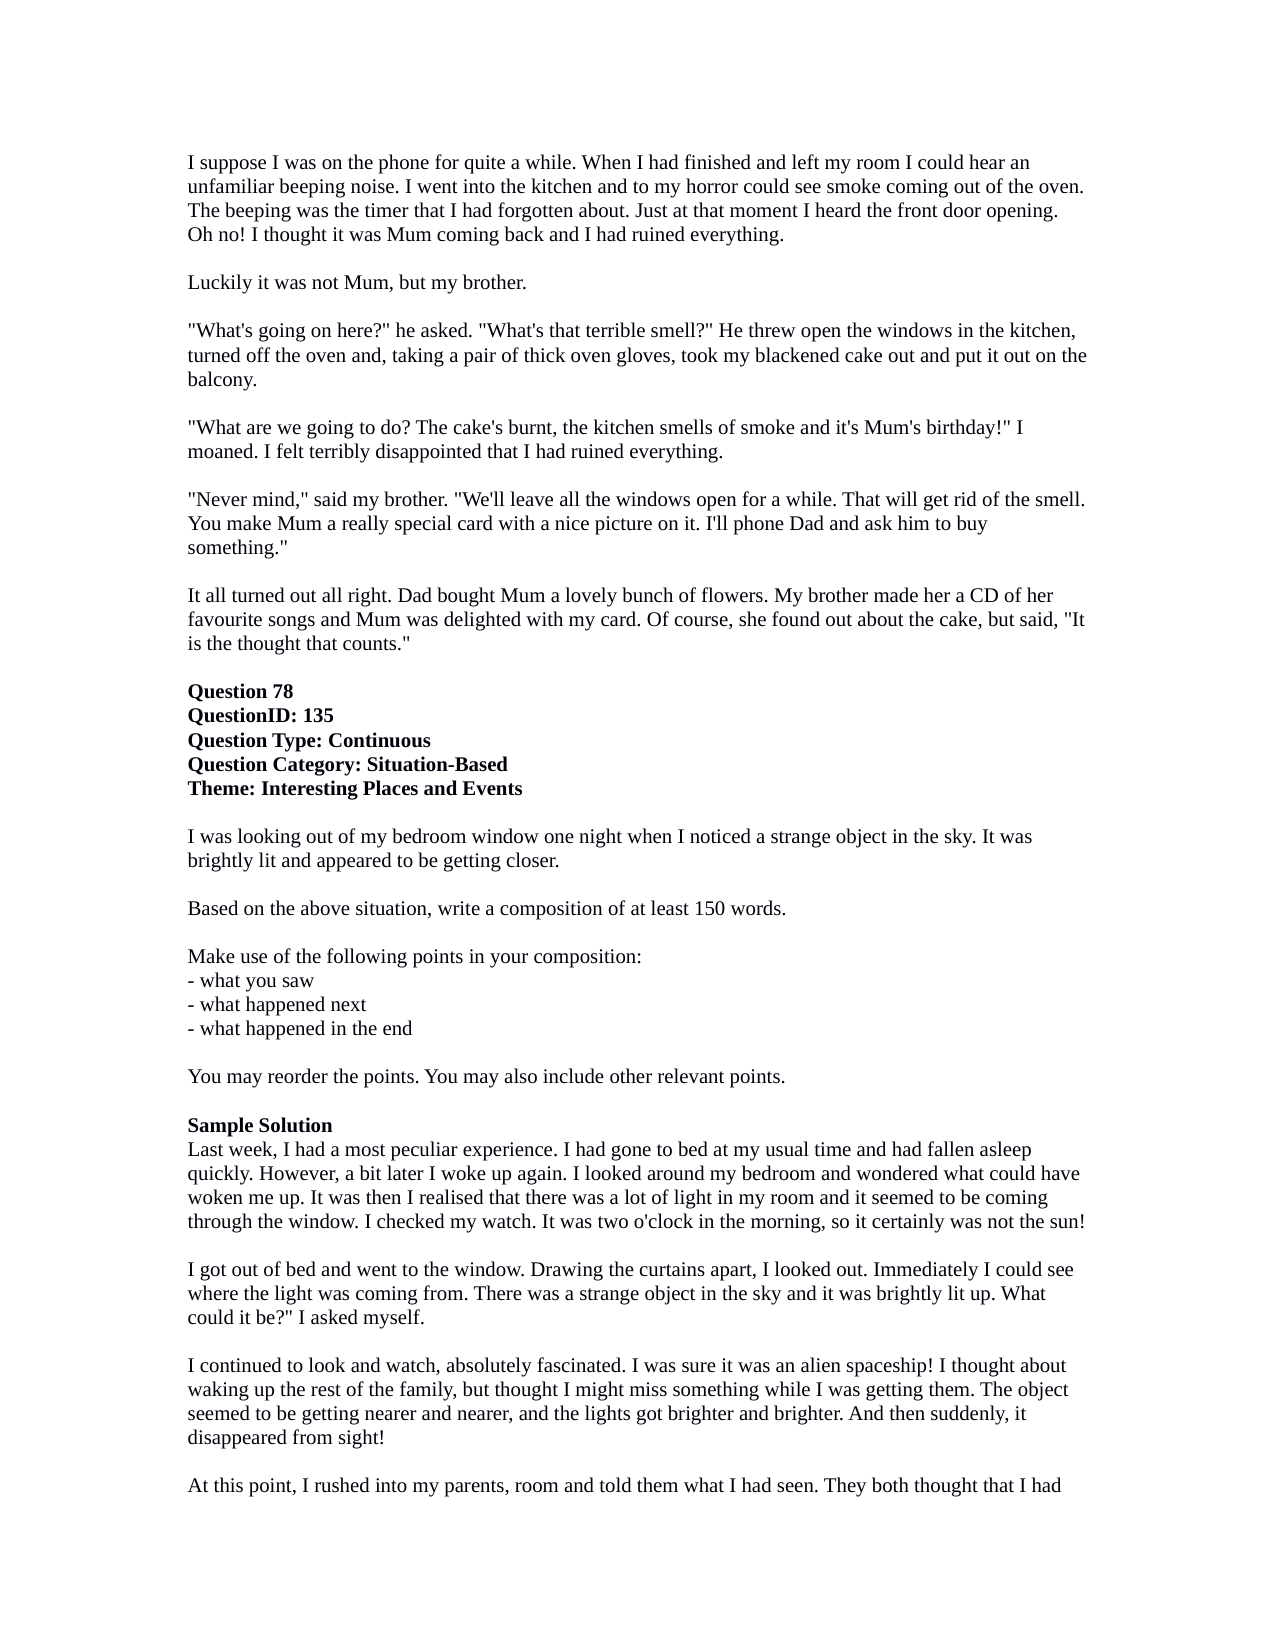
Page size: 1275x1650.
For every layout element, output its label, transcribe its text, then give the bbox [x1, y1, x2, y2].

text I continued to look and watch, absolutely fascinated. I was sure it was an alien spaceship! I thought about waking up the rest of the family, but thought I might miss something while I was getting them. The object seemed to be getting nearer and nearer, and the lights got brighter and brighter. And then suddenly, it disappeared from sight! [187, 1353, 1087, 1449]
text - what happened in the end [187, 1016, 1087, 1040]
text - what happened next [187, 992, 1087, 1016]
text Based on the above situation, write a composition of at least 150 words. [187, 896, 1087, 920]
text Question Type: Continuous [187, 727, 1087, 752]
text Luckily it was not Mum, but my brother. [187, 270, 1087, 294]
text I suppose I was on the phone for quite a while. When I had finished and left my room I could hear an unfamiliar beeping noise. I went into the kitchen and to my horror could see smoke coming out of the oven. The beeping was the timer that I had forgotten about. Just at that moment I heard the front door opening. Oh no! I thought it was Mum coming back and I had ruined everything. [187, 150, 1087, 246]
text Question Category: Situation-Based [187, 752, 1087, 776]
text Last week, I had a most peculiar experience. I had gone to bed at my usual time and had fallen asleep quickly. However, a bit later I woke up again. I looked around my bedroom and wondered what could have woken me up. It was then I realised that there was a lot of light in my room and it seemed to be coming through the window. I checked my watch. It was two o'clock in the morning, so it certainly was not the sun! [187, 1137, 1087, 1233]
text At this point, I rushed into my parents, room and told them what I had seen. They both thought that I had [187, 1473, 1087, 1497]
text Question 78 [187, 679, 1087, 703]
text Make use of the following points in your composition: [187, 944, 1087, 968]
text QuestionID: 135 [187, 703, 1087, 727]
text I got out of bed and went to the window. Drawing the curtains apart, I looked out. Immediately I could see where the light was coming from. There was a strange object in the sky and it was brightly lit up. What could it be?" I asked myself. [187, 1257, 1087, 1329]
text You may reorder the points. You may also include other relevant points. [187, 1064, 1087, 1088]
text "Never mind," said my brother. "We'll leave all the windows open for a while. That will get rid of the smell. You make Mum a really special card with a nice picture on it. I'll phone Dad and ask him to buy something." [187, 487, 1087, 559]
text Sample Solution [187, 1112, 1087, 1137]
text "What's going on here?" he asked. "What's that terrible smell?" He threw open the windows in the kitchen, turned off the oven and, taking a pair of thick oven gloves, took my blackened cake out and put it out on the balcony. [187, 318, 1087, 391]
text I was looking out of my bedroom window one night when I noticed a strange object in the sky. It was brightly lit and appeared to be getting closer. [187, 824, 1087, 872]
text - what you saw [187, 968, 1087, 992]
text "What are we going to do? The cake's burnt, the kitchen smells of smoke and it's Mum's birthday!" I moaned. I felt terribly disappointed that I had ruined everything. [187, 415, 1087, 463]
text Theme: Interesting Places and Events [187, 776, 1087, 800]
text It all turned out all right. Dad bought Mum a lovely bunch of flowers. My brother made her a CD of her favourite songs and Mum was delighted with my card. Of course, she found out about the cake, but said, "It is the thought that counts." [187, 583, 1087, 655]
